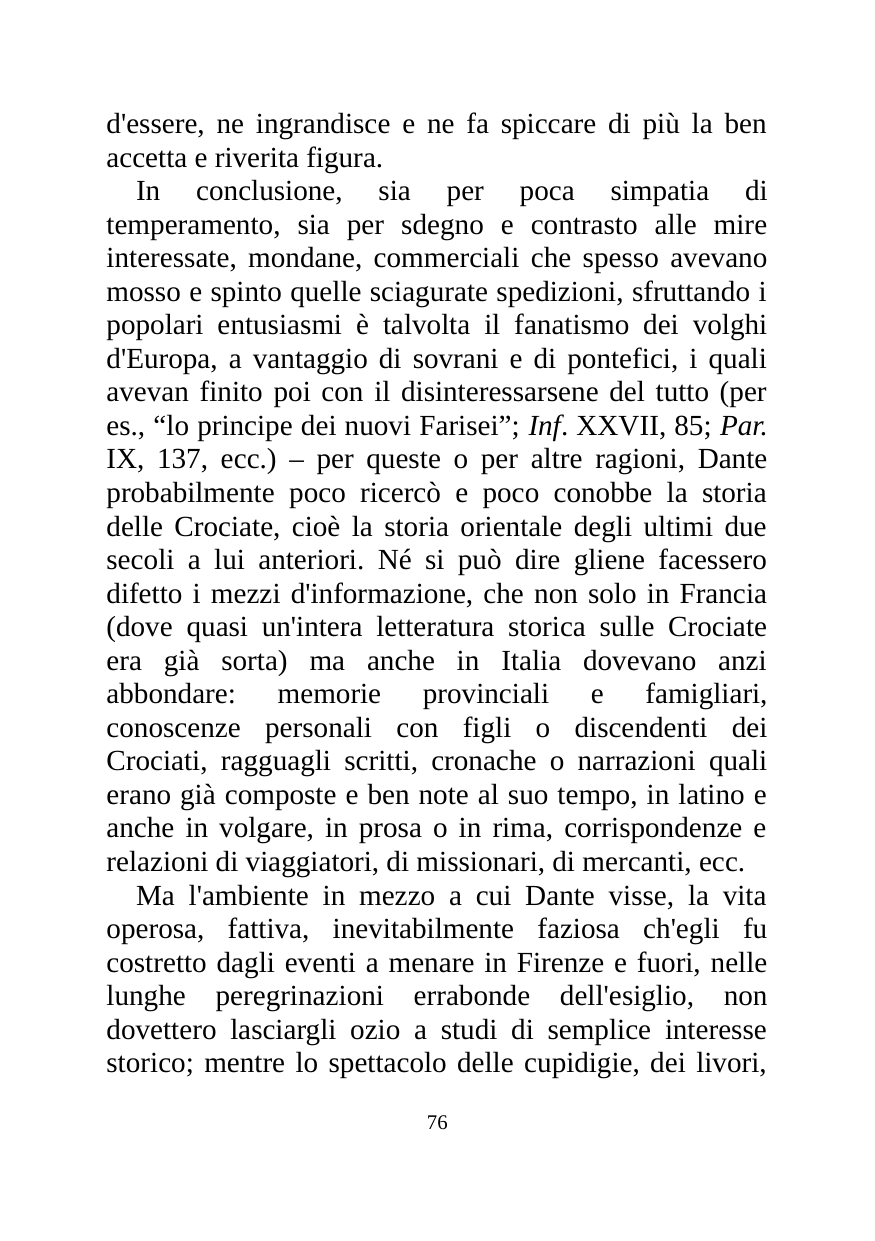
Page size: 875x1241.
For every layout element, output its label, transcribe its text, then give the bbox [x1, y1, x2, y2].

text In conclusione, sia per poca simpatia di temperamento, sia per sdegno e contrasto alle mire interessate, mondane, commerciali che spesso avevano mosso e spinto quelle sciagurate spedizioni, sfruttando i popolari entusiasmi è talvolta il fanatismo dei volghi d'Europa, a vantaggio di sovrani e di pontefici, i quali avevan finito poi con il disinteressarsene del tutto (per es., “lo principe dei nuovi Farisei”; Inf. XXVII, 85; Par. IX, 137, ecc.) – per queste o per altre ragioni, Dante probabilmente poco ricercò e poco conobbe la storia delle Crociate, cioè la storia orientale degli ultimi due secoli a lui anteriori. Né si può dire gliene facessero difetto i mezzi d'informazione, che non solo in Francia (dove quasi un'intera letteratura storica sulle Crociate era già sorta) ma anche in Italia dovevano anzi abbondare: memorie provinciali e famigliari, conoscenze personali con figli o discendenti dei Crociati, ragguagli scritti, cronache o narrazioni quali erano già composte e ben note al suo tempo, in latino e anche in volgare, in prosa o in rima, corrispondenze e relazioni di viaggiatori, di missionari, di mercanti, ecc. [106, 173, 768, 878]
text d'essere, ne ingrandisce e ne fa spiccare di più la ben accetta e riverita figura. [106, 106, 768, 173]
text Ma l'ambiente in mezzo a cui Dante visse, la vita operosa, fattiva, inevitabilmente faziosa ch'egli fu costretto dagli eventi a menare in Firenze e fuori, nelle lunghe peregrinazioni errabonde dell'esiglio, non dovettero lasciargli ozio a studi di semplice interesse storico; mentre lo spettacolo delle cupidigie, dei livori, [106, 878, 768, 1079]
